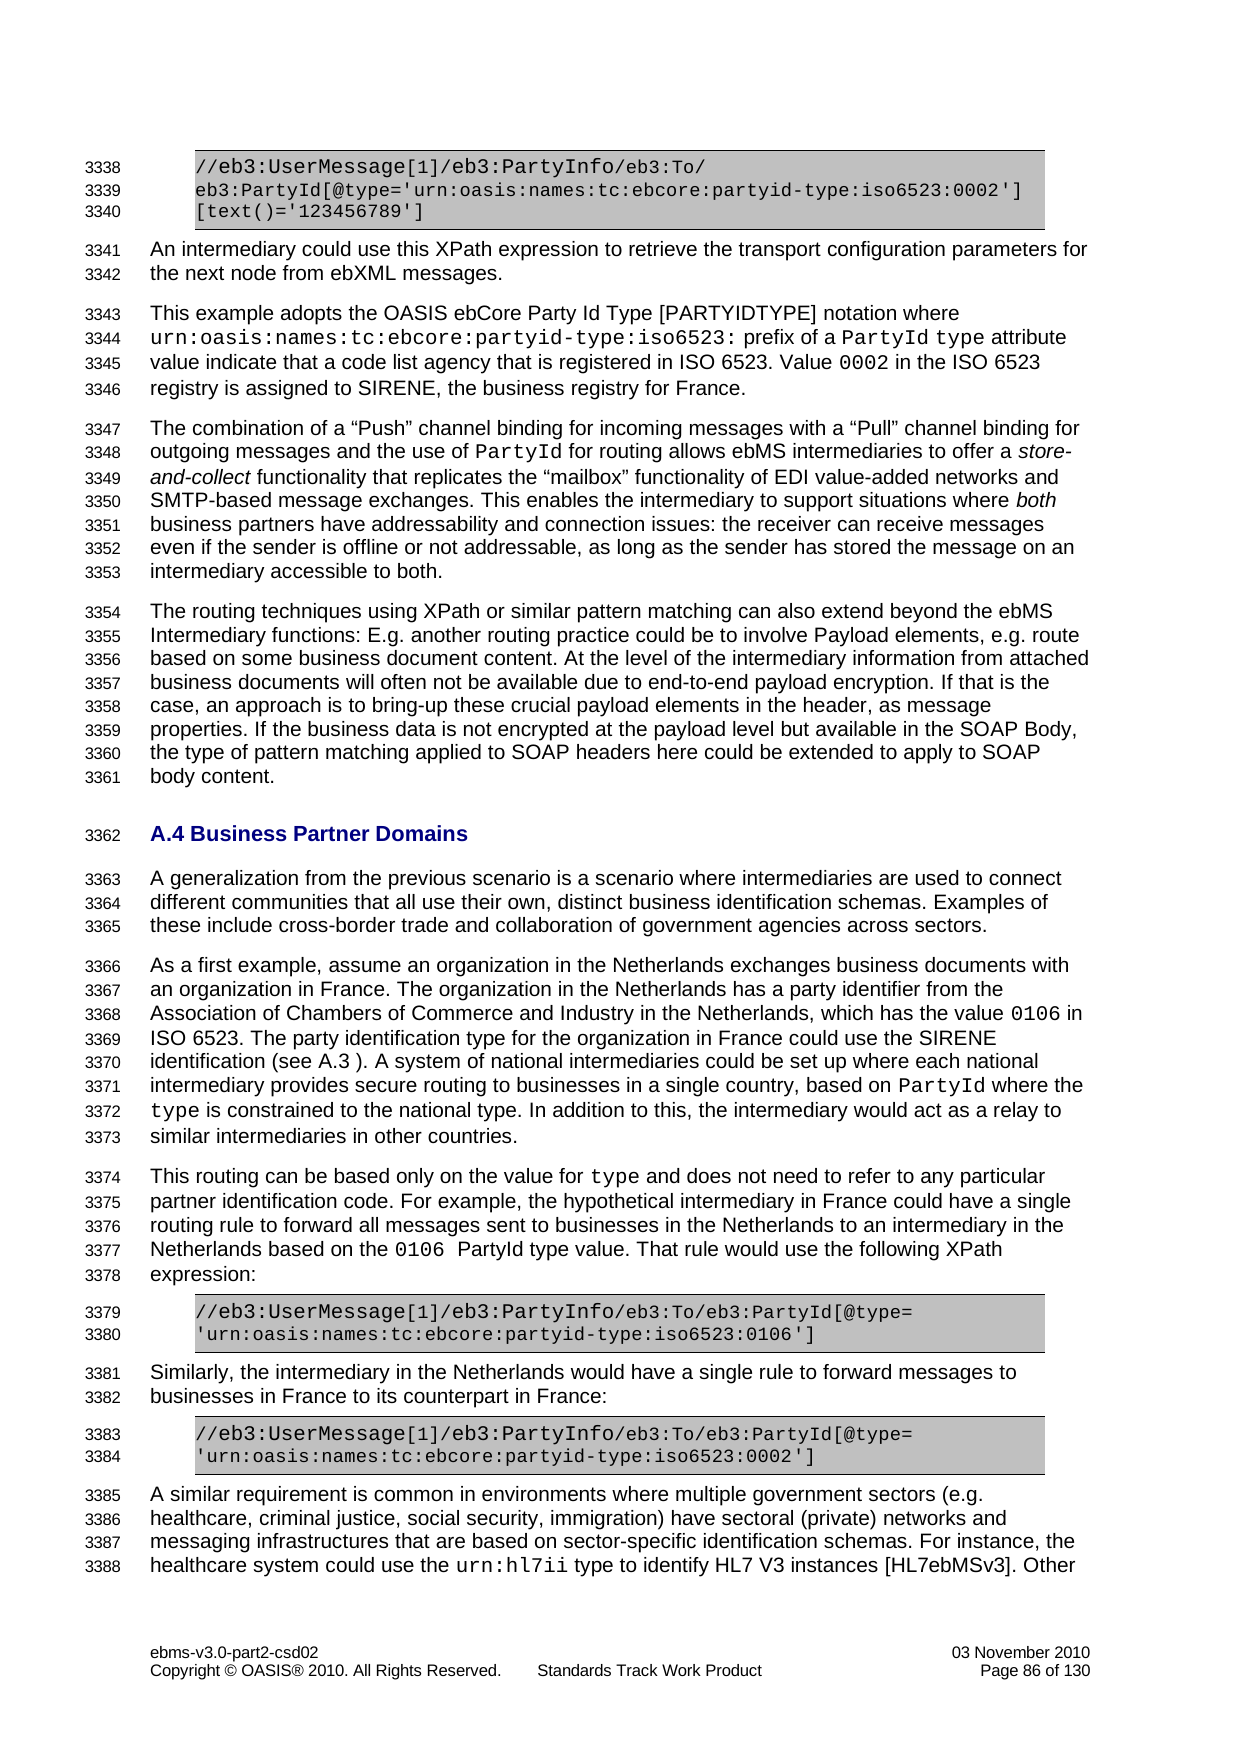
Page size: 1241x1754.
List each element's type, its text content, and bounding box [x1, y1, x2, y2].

text The routing techniques using XPath or similar pattern matching can also extend beyond the ebMS Intermediary functions: E.g. another routing practice could be to involve Payload elements, e.g. route based on some business document content. At the level of the intermediary information from attached business documents will often not be available due to end-to-end payload encryption. If that is the case, an approach is to bring-up these crucial payload elements in the header, as message properties. If the business data is not encrypted at the payload level but available in the SOAP Body, the type of pattern matching applied to SOAP headers here could be extended to apply to SOAP body content. [150, 599, 1090, 788]
text An intermediary could use this XPath expression to retrieve the transport configuration parameters for the next node from ebXML messages. [150, 238, 1090, 285]
text The combination of a “Push” channel binding for incoming messages with a “Pull” channel binding for outgoing messages and the use of PartyId for routing allows ebMS intermediaries to offer a store-and-collect functionality that replicates the “mailbox” functionality of EDI value-added networks and SMTP-based message exchanges. This enables the intermediary to support situations where both business partners have addressability and connection issues: the receiver can receive messages even if the sender is offline or not addressable, as long as the sender has stored the message on an intermediary accessible to both. [150, 416, 1090, 583]
text //eb3:UserMessage[1]/eb3:PartyInfo/eb3:To/eb3:PartyId[@type='urn:oasis:names:tc:ebcore:partyid-type:iso6523:0002'][text()='123456789'] [195, 151, 1045, 229]
text As a first example, assume an organization in the Netherlands exchanges business documents with an organization in France. The organization in the Netherlands has a party identifier from the Association of Chambers of Commerce and Industry in the Netherlands, which has the value 0106 in ISO 6523. The party identification type for the organization in France could use the SIRENE identification (see A.3 ). A system of national intermediaries could be set up where each national intermediary provides secure routing to businesses in a single country, based on PartyId where the type is constrained to the national type. In addition to this, the intermediary would act as a relay to similar intermediaries in other countries. [150, 954, 1090, 1148]
text A similar requirement is common in environments where multiple government sectors (e.g. healthcare, criminal justice, social security, immigration) have sectoral (private) networks and messaging infrastructures that are based on sector-specific identification schemas. For instance, the healthcare system could use the urn:hl7ii type to identify HL7 V3 instances [HL7ebMSv3]. Other [150, 1483, 1090, 1579]
text A generalization from the previous scenario is a scenario where intermediaries are used to connect different communities that all use their own, distinct business identification schemas. Examples of these include cross-border trade and collaboration of government agencies across sectors. [150, 867, 1090, 937]
text //eb3:UserMessage[1]/eb3:PartyInfo/eb3:To/eb3:PartyId[@type= 'urn:oasis:names:tc:ebcore:partyid-type:iso6523:0106'] [195, 1295, 1045, 1352]
text Similarly, the intermediary in the Netherlands would have a single rule to forward messages to businesses in France to its counterpart in France: [150, 1361, 1090, 1408]
text //eb3:UserMessage[1]/eb3:PartyInfo/eb3:To/eb3:PartyId[@type= 'urn:oasis:names:tc:ebcore:partyid-type:iso6523:0002'] [195, 1417, 1045, 1474]
text This example adopts the OASIS ebCore Party Id Type [PARTYIDTYPE] notation where urn:oasis:names:tc:ebcore:partyid-type:iso6523: prefix of a PartyId type attribute value indicate that a code list agency that is registered in ISO 6523. Value 0002 in the ISO 6523 registry is assigned to SIRENE, the business registry for France. [150, 302, 1090, 399]
subtitle Business Partner Domains [150, 821, 1090, 846]
text This routing can be based only on the value for type and does not need to refer to any particular partner identification code. For example, the hypothetical intermediary in France could have a single routing rule to forward all messages sent to businesses in the Netherlands to an intermediary in the Netherlands based on the 0106 PartyId type value. That rule would use the following XPath expression: [150, 1164, 1090, 1286]
